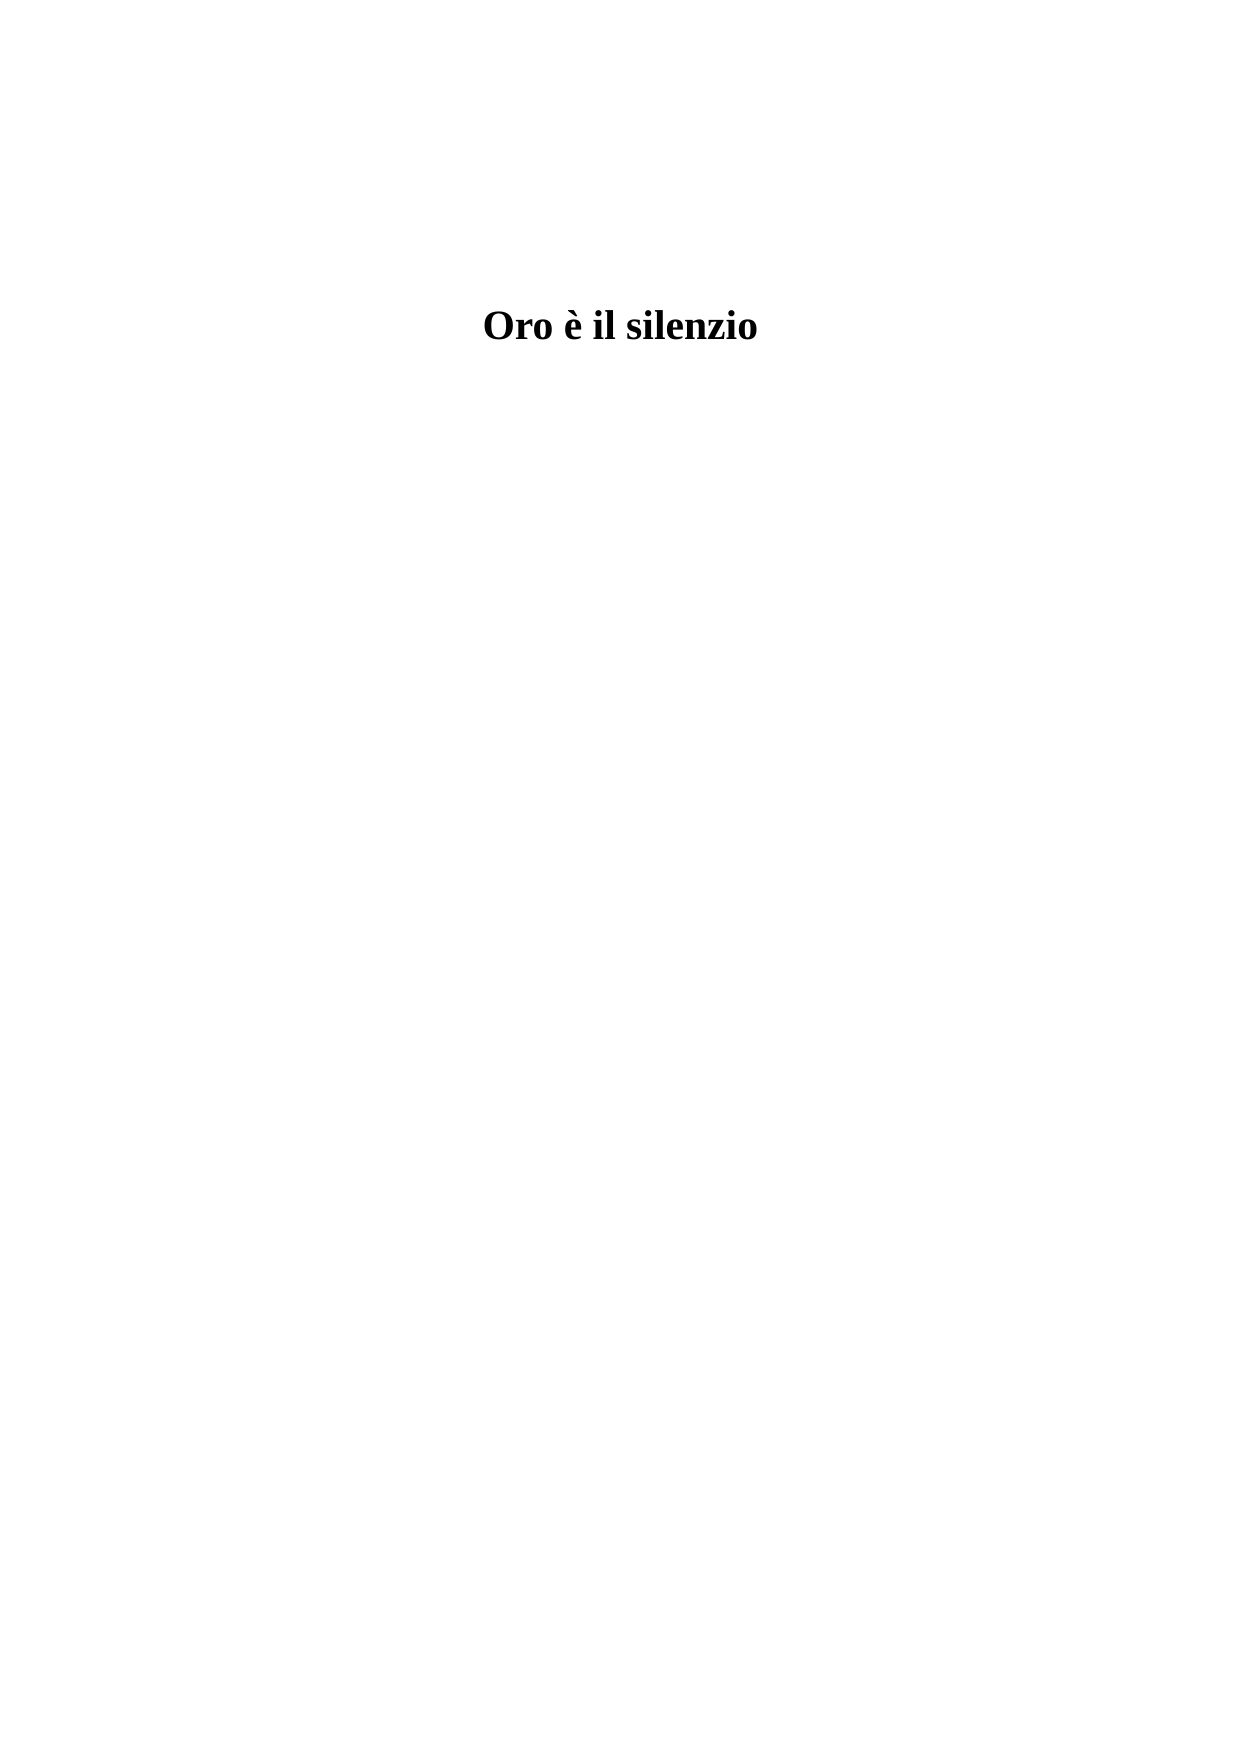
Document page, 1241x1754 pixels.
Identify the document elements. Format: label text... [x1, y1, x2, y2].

text Oro è il silenzio [118, 300, 1122, 348]
